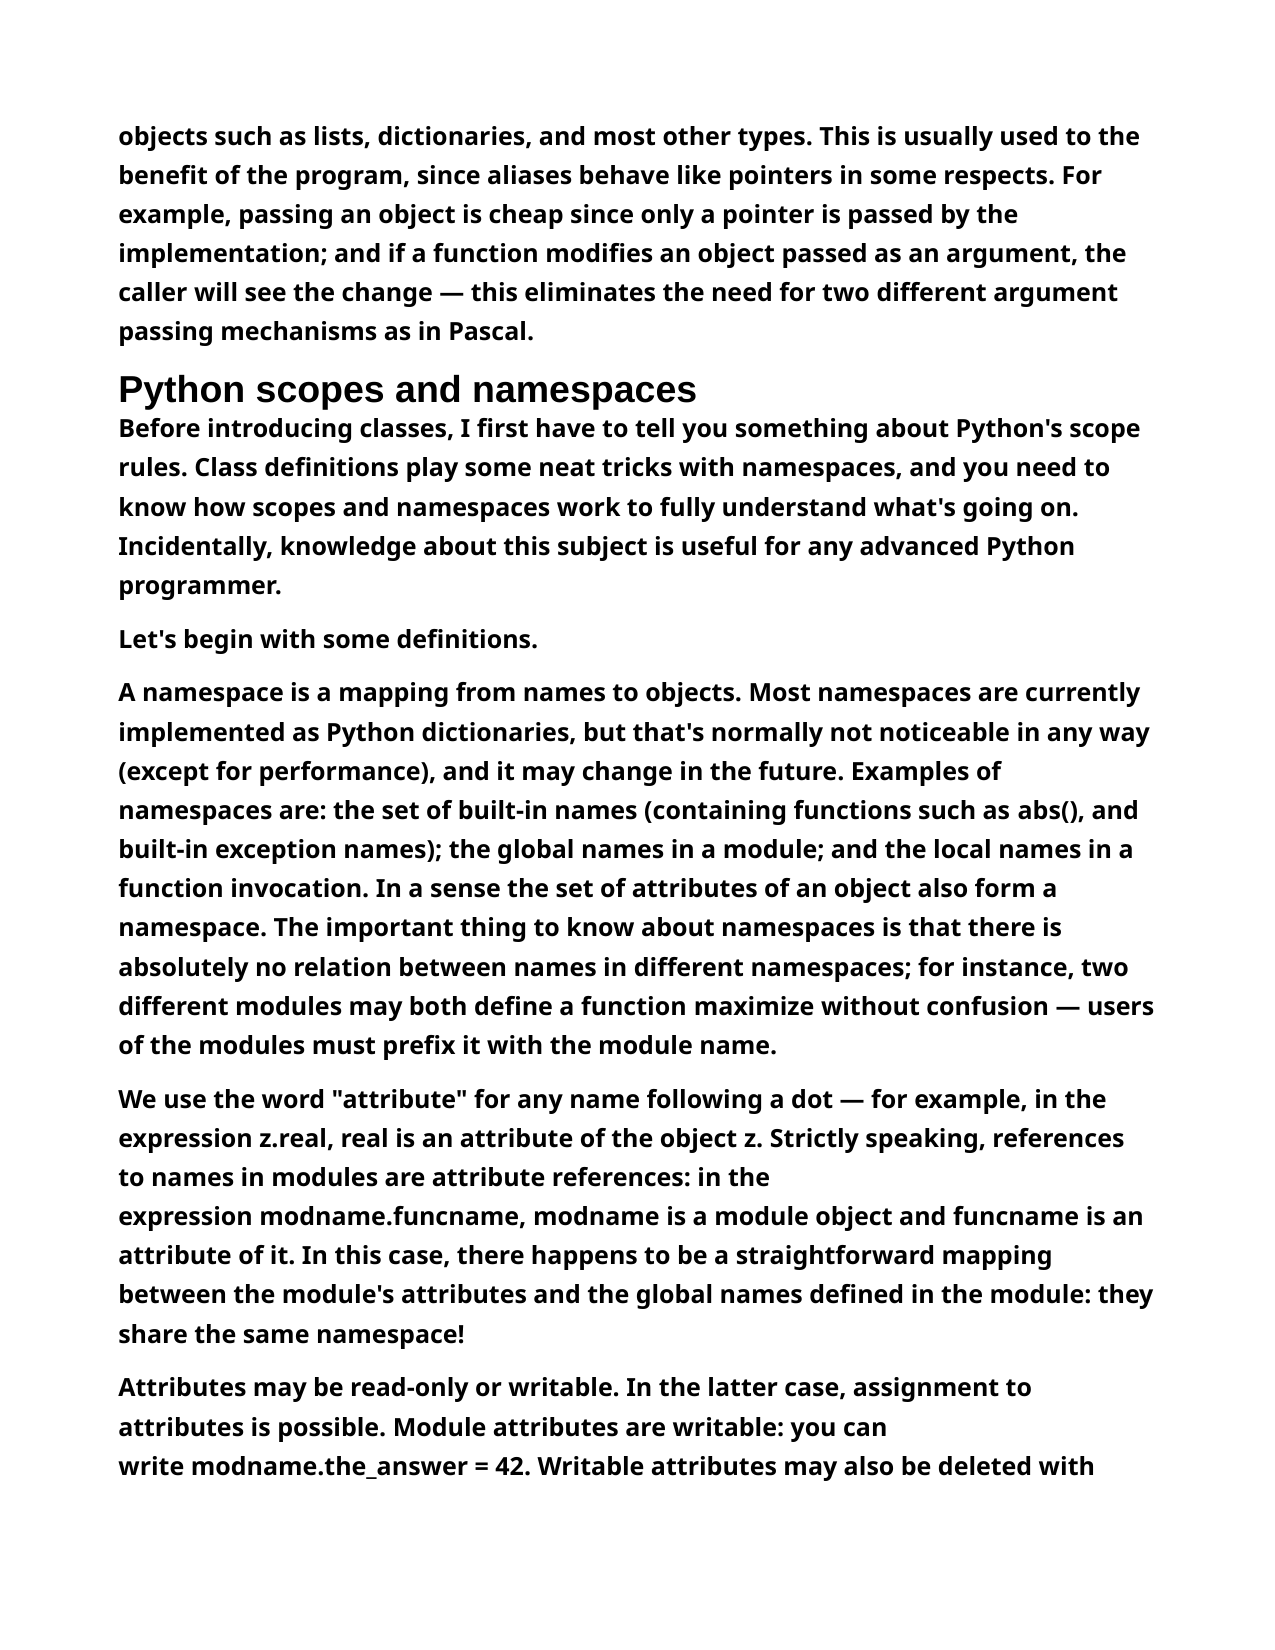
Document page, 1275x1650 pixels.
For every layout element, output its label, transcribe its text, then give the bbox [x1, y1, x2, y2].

text A namespace is a mapping from names to objects. Most namespaces are currently implemented as Python dictionaries, but that's normally not noticeable in any way (except for performance), and it may change in the future. Examples of namespaces are: the set of built-in names (containing functions such as abs(), and built-in exception names); the global names in a module; and the local names in a function invocation. In a sense the set of attributes of an object also form a namespace. The important thing to know about namespaces is that there is absolutely no relation between names in different namespaces; for instance, two different modules may both define a function maximize without confusion — users of the modules must prefix it with the module name. [118, 675, 1157, 1062]
text Let's begin with some definitions. [118, 621, 1157, 655]
subtitle Python scopes and namespaces [118, 368, 1157, 411]
text Before introducing classes, I first have to tell you something about Python's scope rules. Class definitions play some neat tricks with namespaces, and you need to know how scopes and namespaces work to fully understand what's going on. Incidentally, knowledge about this subject is useful for any advanced Python programmer. [118, 411, 1157, 602]
text We use the word "attribute" for any name following a dot — for example, in the expression z.real, real is an attribute of the object z. Strictly speaking, references to names in modules are attribute references: in the expression modname.funcname, modname is a module object and funcname is an attribute of it. In this case, there happens to be a straightforward mapping between the module's attributes and the global names defined in the module: they share the same namespace! [118, 1081, 1157, 1350]
text Attributes may be read-only or writable. In the latter case, assignment to attributes is possible. Module attributes are writable: you can write modname.the_answer = 42. Writable attributes may also be deleted with [118, 1370, 1157, 1482]
text objects such as lists, dictionaries, and most other types. This is usually used to the benefit of the program, since aliases behave like pointers in some respects. For example, passing an object is cheap since only a pointer is passed by the implementation; and if a function modifies an object passed as an argument, the caller will see the change — this eliminates the need for two different argument passing mechanisms as in Pascal. [118, 118, 1157, 348]
